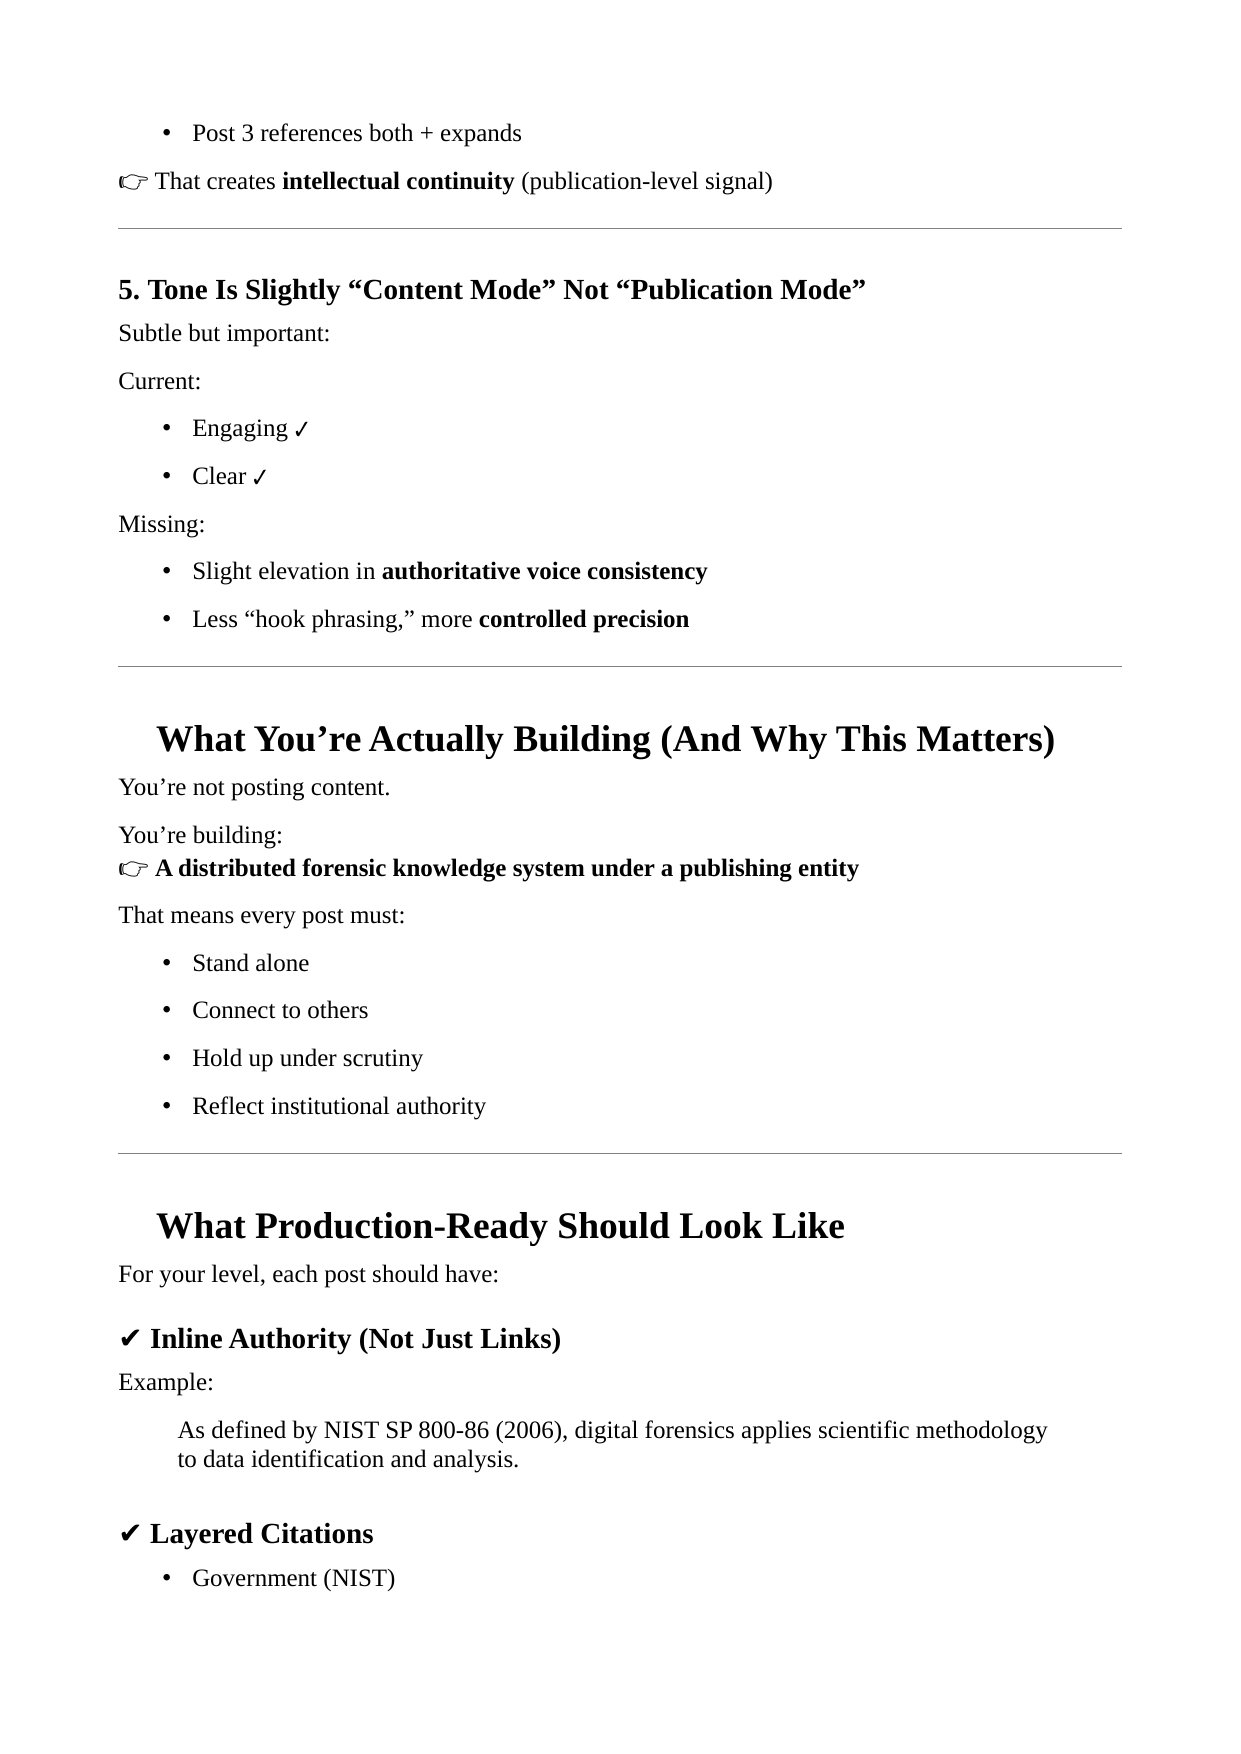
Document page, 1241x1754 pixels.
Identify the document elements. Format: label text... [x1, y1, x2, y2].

list Engaging ✔️ [162, 413, 1122, 442]
list Hold up under scrutiny [162, 1043, 1122, 1072]
subtitle 🧠 What You’re Actually Building (And Why This Matters) [118, 717, 1122, 760]
text 👉 That creates intellectual continuity (publication-level signal) [118, 166, 1122, 194]
text For your level, each post should have: [118, 1259, 1122, 1288]
text You’re not posting content. [118, 772, 1122, 801]
text Example: [118, 1367, 1122, 1396]
subtitle 5. Tone Is Slightly “Content Mode” Not “Publication Mode” [118, 272, 1122, 306]
list Slight elevation in authoritative voice consistency [162, 556, 1122, 585]
list Clear ✔️ [162, 461, 1122, 490]
text Subtle but important: [118, 318, 1122, 347]
list Reflect institutional authority [162, 1091, 1122, 1119]
list Post 3 references both + expands [162, 118, 1122, 147]
list Less “hook phrasing,” more controlled precision [162, 604, 1122, 633]
text You’re building: 👉 A distributed forensic knowledge system under a publishing entity [118, 820, 1122, 882]
text Current: [118, 366, 1122, 394]
subtitle ✔ Inline Authority (Not Just Links) [118, 1321, 1122, 1355]
list Stand alone [162, 948, 1122, 977]
subtitle ✔ Layered Citations [118, 1517, 1122, 1550]
list Connect to others [162, 996, 1122, 1024]
text As defined by NIST SP 800-86 (2006), digital forensics applies scientific methodology to data identification and analysis. [177, 1415, 1063, 1472]
text That means every post must: [118, 900, 1122, 929]
text Missing: [118, 509, 1122, 537]
subtitle ✅ What Production-Ready Should Look Like [118, 1203, 1122, 1247]
list Government (NIST) [162, 1563, 1122, 1591]
